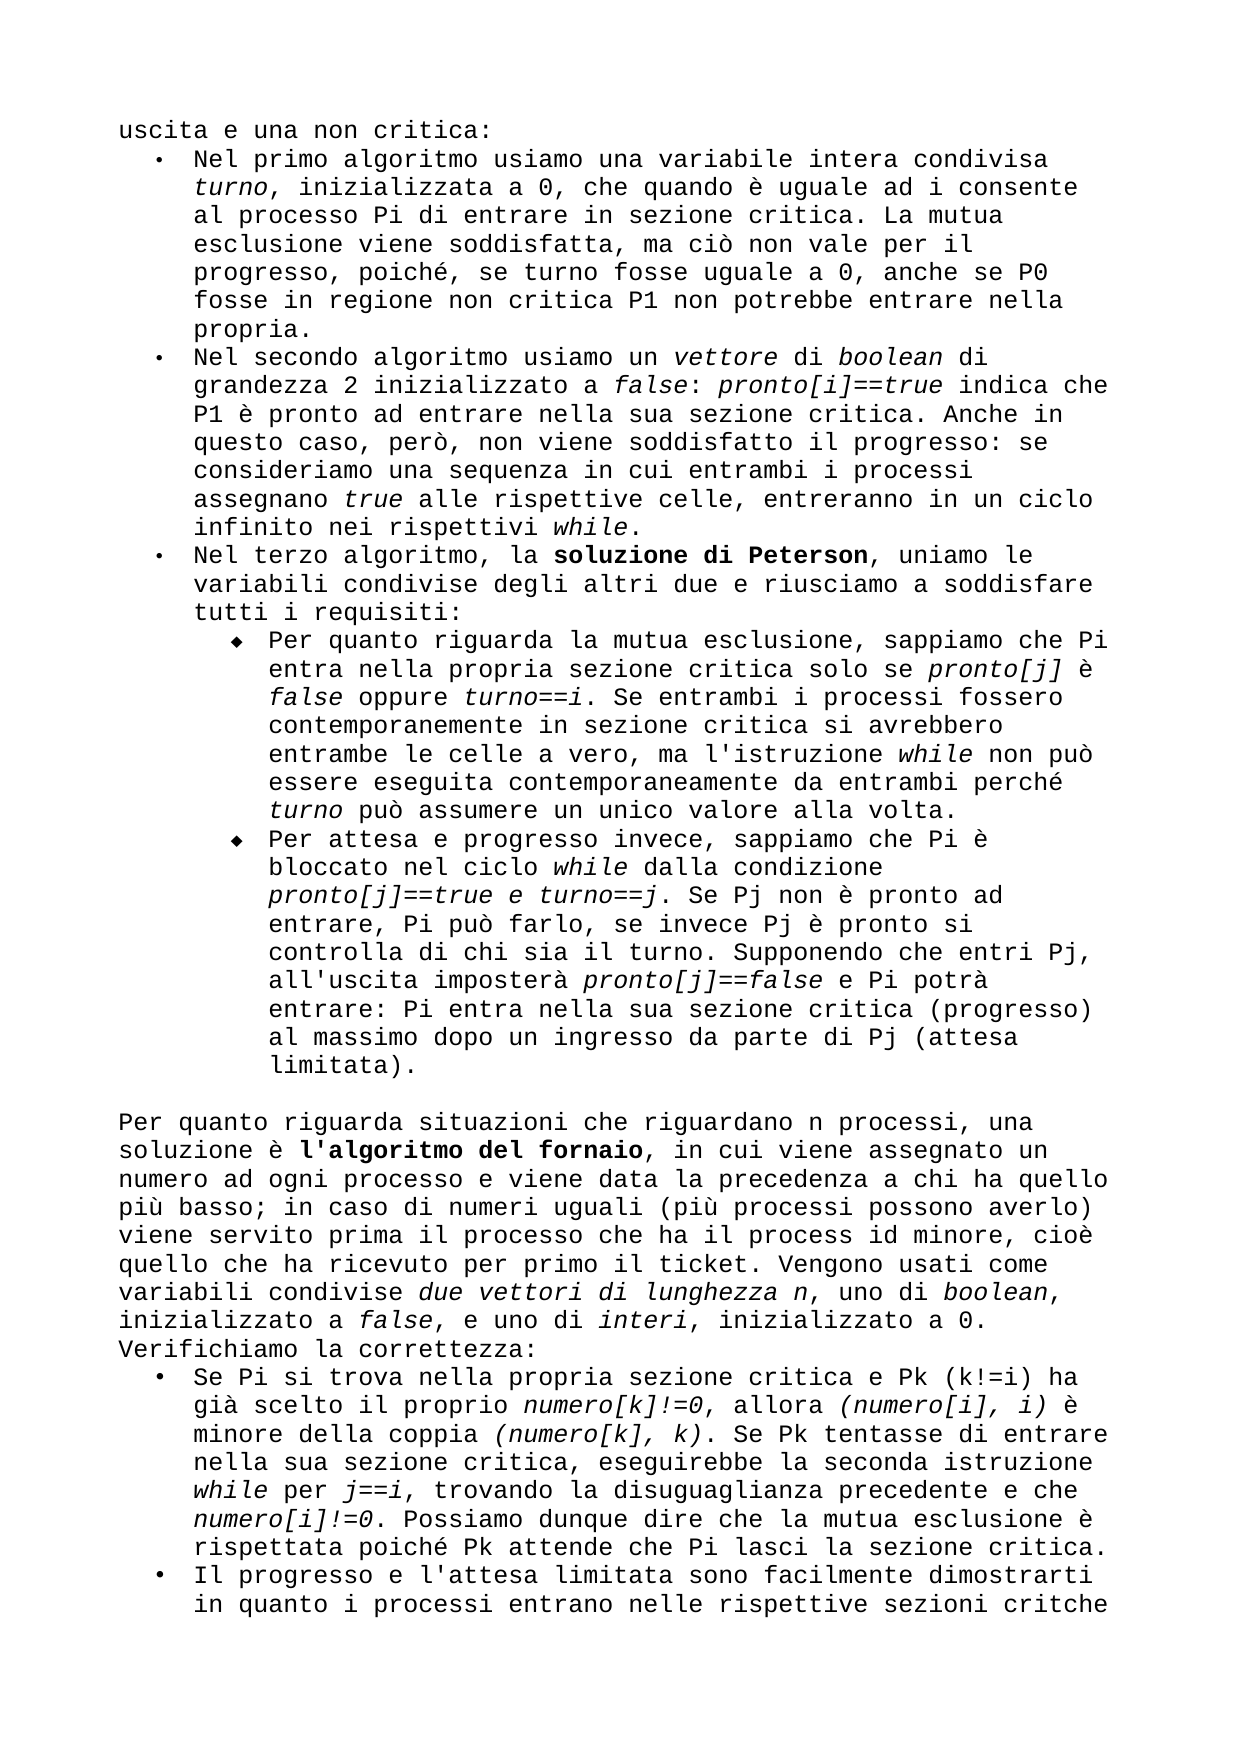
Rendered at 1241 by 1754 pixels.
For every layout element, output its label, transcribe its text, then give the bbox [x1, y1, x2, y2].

list Se Pi si trova nella propria sezione critica e Pk (k!=i) ha già scelto il proprio numero[k]!=0, allora (numero[i], i) è minore della coppia (numero[k], k). Se Pk tentasse di entrare nella sua sezione critica, eseguirebbe la seconda istruzione while per j==i, trovando la disuguaglianza precedente e che numero[i]!=0. Possiamo dunque dire che la mutua esclusione è rispettata poiché Pk attende che Pi lasci la sezione critica. [156, 1365, 1122, 1563]
list Nel terzo algoritmo, la soluzione di Peterson, uniamo le variabili condivise degli altri due e riusciamo a soddisfare tutti i requisiti: [156, 543, 1122, 628]
list Per quanto riguarda la mutua esclusione, sappiamo che Pi entra nella propria sezione critica solo se pronto[j] è false oppure turno==i. Se entrambi i processi fossero contemporanemente in sezione critica si avrebbero entrambe le celle a vero, ma l'istruzione while non può essere eseguita contemporaneamente da entrambi perché turno può assumere un unico valore alla volta. [231, 628, 1122, 826]
text uscita e una non critica: [118, 118, 1122, 146]
list Nel primo algoritmo usiamo una variabile intera condivisa turno, inizializzata a 0, che quando è uguale ad i consente al processo Pi di entrare in sezione critica. La mutua esclusione viene soddisfatta, ma ciò non vale per il progresso, poiché, se turno fosse uguale a 0, anche se P0 fosse in regione non critica P1 non potrebbe entrare nella propria. [156, 146, 1122, 345]
list Nel secondo algoritmo usiamo un vettore di boolean di grandezza 2 inizializzato a false: pronto[i]==true indica che P1 è pronto ad entrare nella sua sezione critica. Anche in questo caso, però, non viene soddisfatto il progresso: se consideriamo una sequenza in cui entrambi i processi assegnano true alle rispettive celle, entreranno in un ciclo infinito nei rispettivi while. [156, 345, 1122, 543]
list Il progresso e l'attesa limitata sono facilmente dimostrarti in quanto i processi entrano nelle rispettive sezioni critche [156, 1563, 1122, 1620]
list Per attesa e progresso invece, sappiamo che Pi è bloccato nel ciclo while dalla condizione pronto[j]==true e turno==j. Se Pj non è pronto ad entrare, Pi può farlo, se invece Pj è pronto si controlla di chi sia il turno. Supponendo che entri Pj, all'uscita imposterà pronto[j]==false e Pi potrà entrare: Pi entra nella sua sezione critica (progresso) al massimo dopo un ingresso da parte di Pj (attesa limitata). [231, 826, 1122, 1081]
text Per quanto riguarda situazioni che riguardano n processi, una soluzione è l'algoritmo del fornaio, in cui viene assegnato un numero ad ogni processo e viene data la precedenza a chi ha quello più basso; in caso di numeri uguali (più processi possono averlo) viene servito prima il processo che ha il process id minore, cioè quello che ha ricevuto per primo il ticket. Vengono usati come variabili condivise due vettori di lunghezza n, uno di boolean, inizializzato a false, e uno di interi, inizializzato a 0. Verifichiamo la correttezza: [118, 1110, 1122, 1365]
